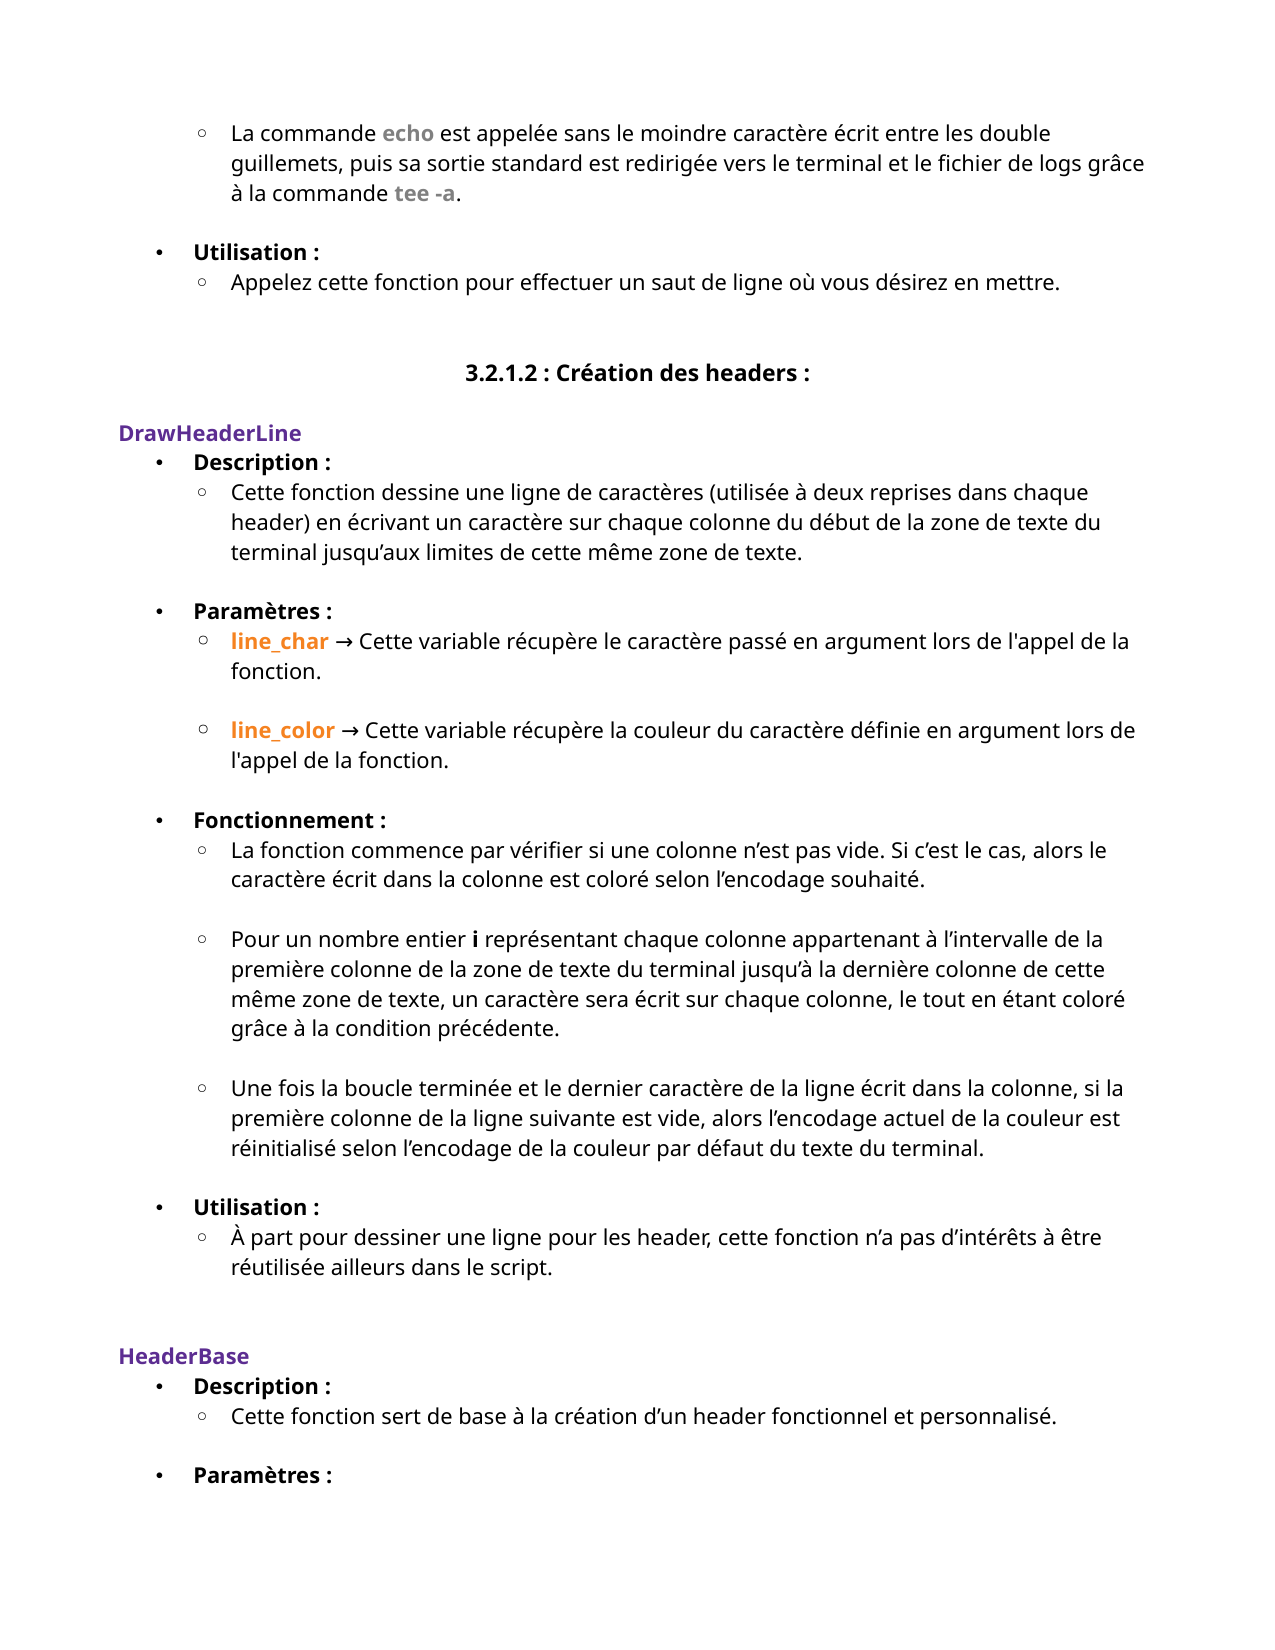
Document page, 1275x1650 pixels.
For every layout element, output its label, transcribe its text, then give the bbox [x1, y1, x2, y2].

list Appelez cette fonction pour effectuer un saut de ligne où vous désirez en mettre. [193, 267, 1157, 297]
list Paramètres : [156, 596, 1157, 626]
list Fonctionnement : [156, 805, 1157, 834]
list À part pour dessiner une ligne pour les header, cette fonction n’a pas d’intérêts à être réutilisée ailleurs dans le script. [193, 1222, 1157, 1281]
text 3.2.1.2 : Création des headers : [118, 356, 1157, 388]
list Cette fonction sert de base à la création d’un header fonctionnel et personnalisé. [193, 1401, 1157, 1430]
text HeaderBase [118, 1341, 1157, 1371]
list line_color → Cette variable récupère la couleur du caractère définie en argument lors de l'appel de la fonction. [193, 715, 1157, 775]
list Utilisation : [156, 237, 1157, 267]
list Paramètres : [156, 1460, 1157, 1490]
list Description : [156, 1371, 1157, 1401]
list Description : [156, 447, 1157, 477]
list Utilisation : [156, 1192, 1157, 1222]
list Une fois la boucle terminée et le dernier caractère de la ligne écrit dans la colonne, si la première colonne de la ligne suivante est vide, alors l’encodage actuel de la couleur est réinitialisé selon l’encodage de la couleur par défaut du texte du terminal. [193, 1073, 1157, 1162]
list La fonction commence par vérifier si une colonne n’est pas vide. Si c’est le cas, alors le caractère écrit dans la colonne est coloré selon l’encodage souhaité. [193, 834, 1157, 894]
text DrawHeaderLine [118, 417, 1157, 447]
list La commande echo est appelée sans le moindre caractère écrit entre les double guillemets, puis sa sortie standard est redirigée vers le terminal et le fichier de logs grâce à la commande tee -a. [193, 118, 1157, 207]
list line_char → Cette variable récupère le caractère passé en argument lors de l'appel de la fonction. [193, 626, 1157, 686]
list Cette fonction dessine une ligne de caractères (utilisée à deux reprises dans chaque header) en écrivant un caractère sur chaque colonne du début de la zone de texte du terminal jusqu’aux limites de cette même zone de texte. [193, 477, 1157, 566]
list Pour un nombre entier i représentant chaque colonne appartenant à l’intervalle de la première colonne de la zone de texte du terminal jusqu’à la dernière colonne de cette même zone de texte, un caractère sera écrit sur chaque colonne, le tout en étant coloré grâce à la condition précédente. [193, 924, 1157, 1043]
